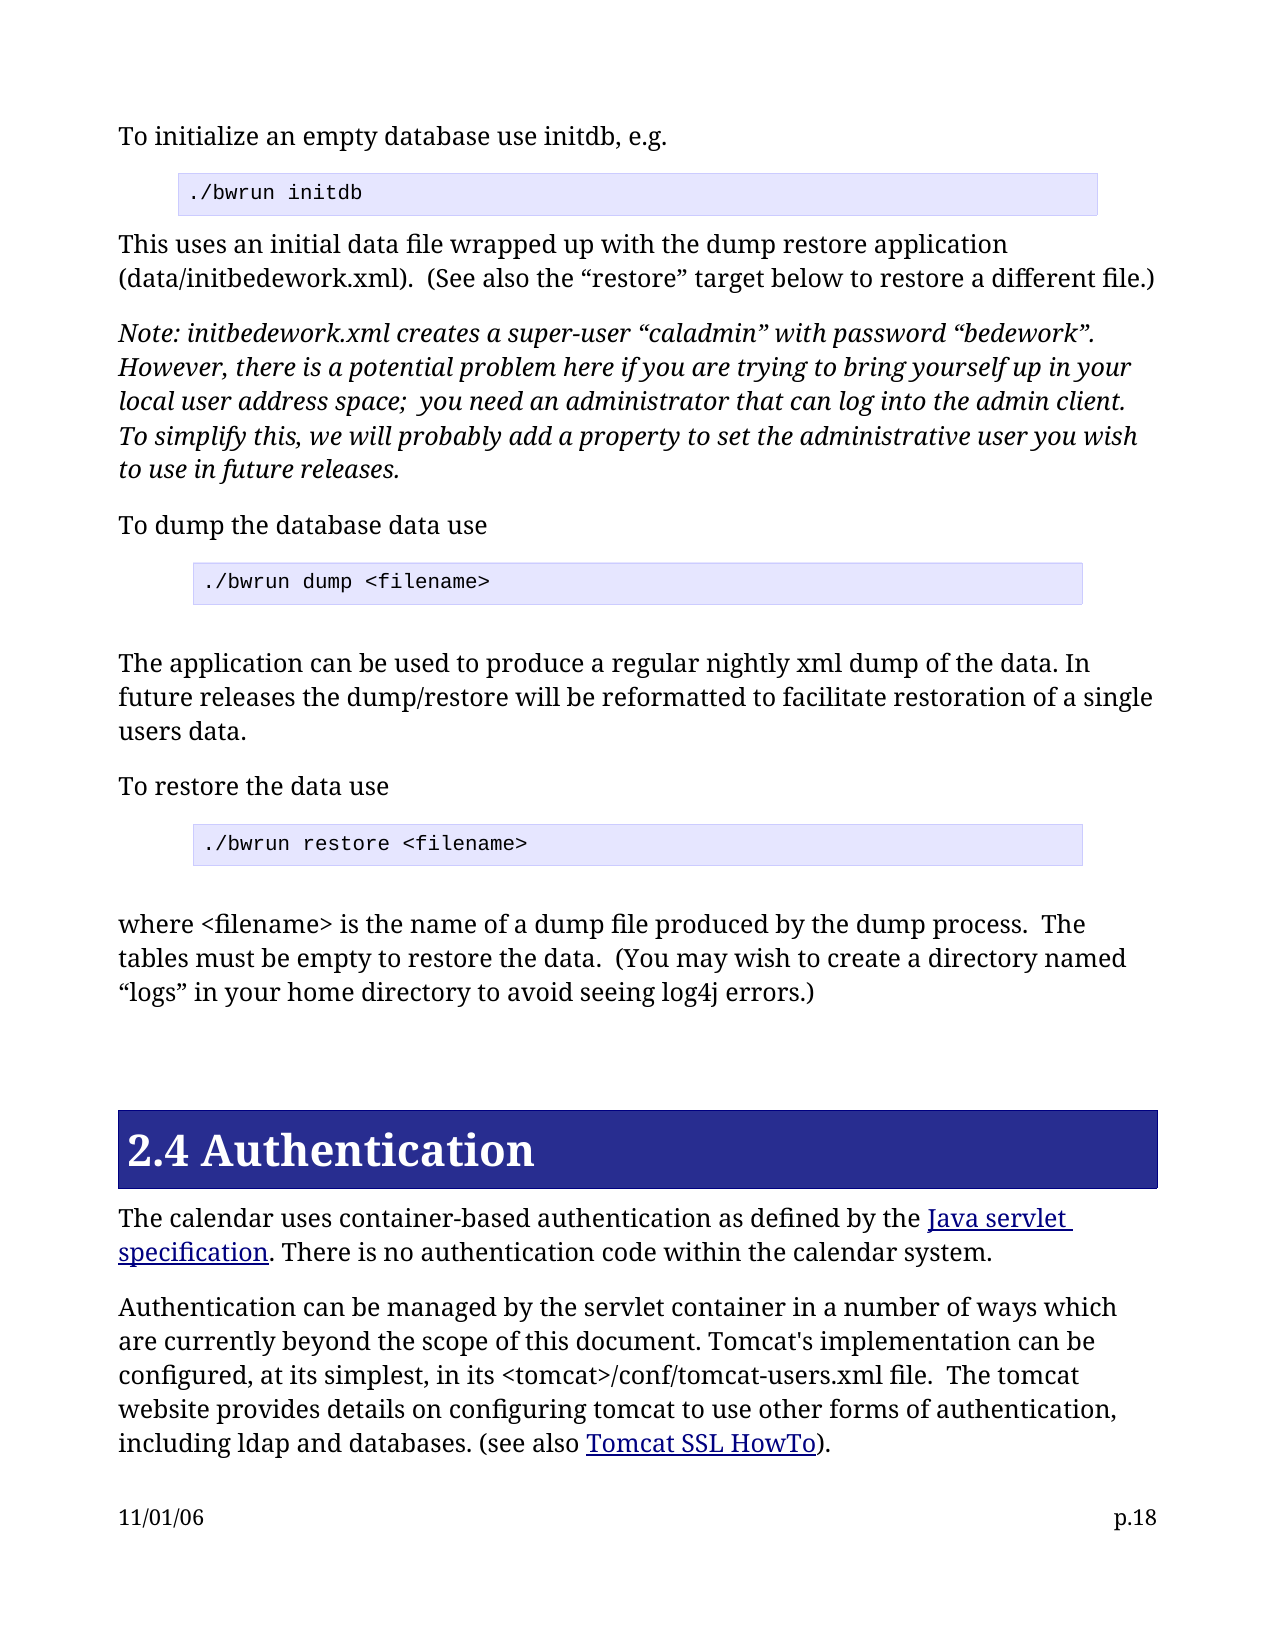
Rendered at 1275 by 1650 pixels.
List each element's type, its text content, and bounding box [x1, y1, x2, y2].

text The application can be used to produce a regular nightly xml dump of the data. In future releases the dump/restore will be reformatted to facilitate restoration of a single users data. [118, 645, 1157, 748]
text Note: initbedework.xml creates a super-user “caladmin” with password “bedework”. However, there is a potential problem here if you are trying to bring yourself up in your local user address space; you need an administrator that can log into the admin client. To simplify this, we will probably add a property to set the administrative user you wish to use in future releases. [118, 316, 1157, 486]
text To dump the database data use [118, 507, 1157, 541]
subtitle 2.4 Authentication [119, 1111, 1157, 1188]
text To restore the data use [118, 769, 1157, 803]
text To initialize an empty database use initdb, e.g. [118, 118, 1157, 152]
text where <filename> is the name of a dump file produced by the dump process. The tables must be empty to restore the data. (You may wish to create a directory named “logs” in your home directory to avoid seeing log4j errors.) [118, 907, 1157, 1009]
text Authentication can be managed by the servlet container in a number of ways which are currently beyond the scope of this document. Tomcat's implementation can be configured, at its simplest, in its <tomcat>/conf/tomcat-users.xml file. The tomcat website provides details on configuring tomcat to use other forms of authentication, including ldap and databases. (see also Tomcat SSL HowTo). [118, 1289, 1157, 1460]
text The calendar uses container-based authentication as defined by the Java servlet specification. There is no authentication code within the calendar system. [118, 1200, 1157, 1268]
text This uses an initial data file wrapped up with the dump restore application (data/initbedework.xml). (See also the “restore” target below to restore a different file.) [118, 227, 1157, 295]
text ./bwrun initdb [179, 174, 1097, 215]
text ./bwrun dump <filename> [194, 564, 1082, 604]
text ./bwrun restore <filename> [194, 825, 1082, 865]
